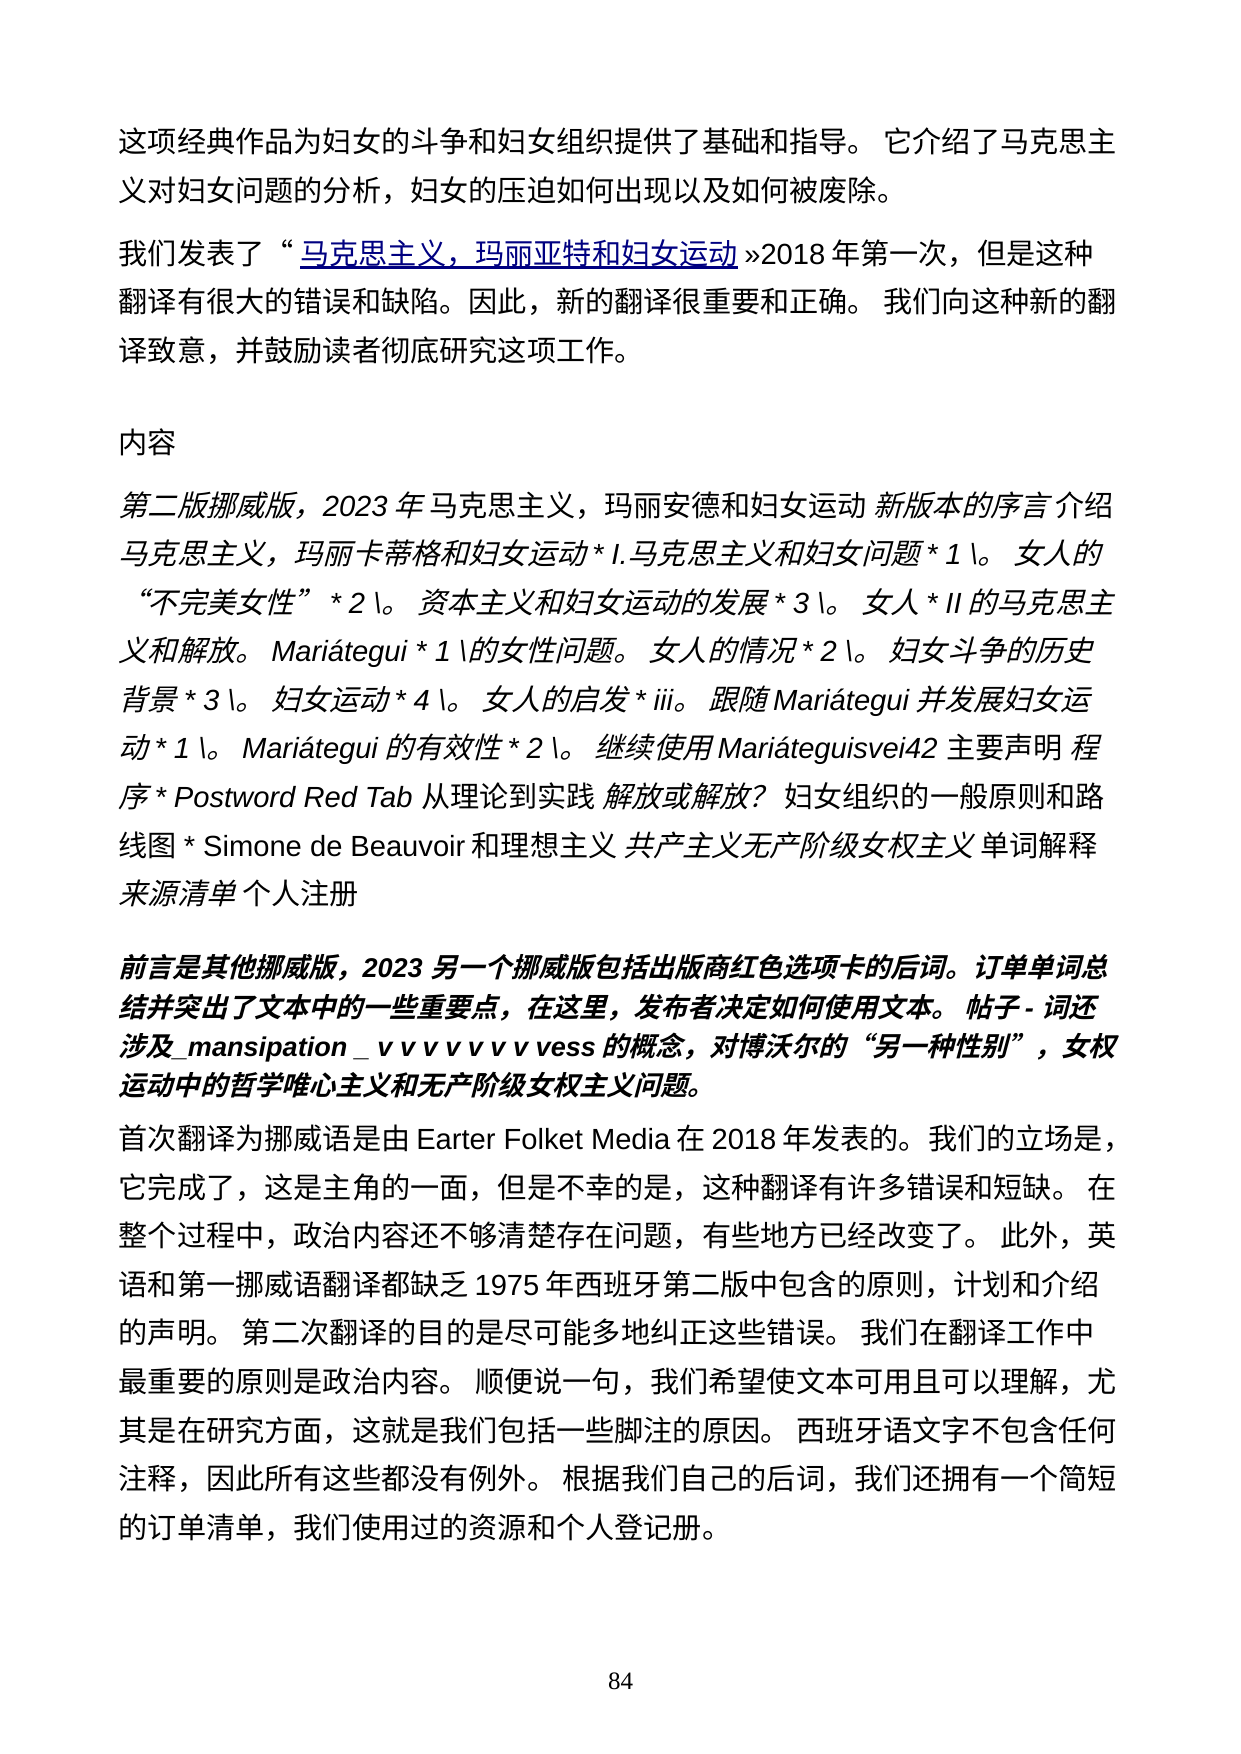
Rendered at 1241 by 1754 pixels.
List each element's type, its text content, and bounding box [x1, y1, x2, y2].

text 我们发表了“ 马克思主义，玛丽亚特和妇女运动 »2018年第一次，但是这种翻译有很大的错误和缺陷。因此，新的翻译很重要和正确。 我们向这种新的翻译致意，并鼓励读者彻底研究这项工作。 [118, 230, 1122, 369]
subtitle 前言是其他挪威版，2023 另一个挪威版包括出版商红色选项卡的后词。订单单词总结并突出了文本中的一些重要点，在这里，发布者决定如何使用文本。 帖子 - 词还涉及_mansipation _ v v v v v v v vess的概念，对博沃尔的“另一种性别”，女权运动中的哲学唯心主义和无产阶级女权主义问题。 [118, 946, 1122, 1103]
text 首次翻译为挪威语是由Earter Folket Media在2018年发表的。我们的立场是，它完成了，这是主角的一面，但是不幸的是，这种翻译有许多错误和短缺。 在整个过程中，政治内容还不够清楚存在问题，有些地方已经改变了。 此外，英语和第一挪威语翻译都缺乏1975年西班牙第二版中包含的原则，计划和介绍的声明。 第二次翻译的目的是尽可能多地纠正这些错误。 我们在翻译工作中最重要的原则是政治内容。 顺便说一句，我们希望使文本可用且可以理解，尤其是在研究方面，这就是我们包括一些脚注的原因。 西班牙语文字不包含任何注释，因此所有这些都没有例外。 根据我们自己的后词，我们还拥有一个简短的订单清单，我们使用过的资源和个人登记册。 [118, 1116, 1122, 1546]
text 第二版挪威版，2023年 马克思主义，玛丽安德和妇女运动 新版本的序言 介绍 马克思主义，玛丽卡蒂格和妇女运动 * I.马克思主义和妇女问题 * 1 \。 女人的“不完美女性” * 2 \。 资本主义和妇女运动的发展 * 3 \。 女人 * II的马克思主义和解放。 Mariátegui * 1 \的女性问题。 女人的情况 * 2 \。 妇女斗争的历史背景 * 3 \。 妇女运动 * 4 \。 女人的启发 * iii。 跟随Mariátegui并发展妇女运动 * 1 \。 Mariátegui的有效性 * 2 \。 继续使用Mariáteguisvei42 主要声明 程序 * Postword Red Tab 从理论到实践 解放或解放？ 妇女组织的一般原则和路线图 * Simone de Beauvoir和理想主义 共产主义无产阶级女权主义 单词解释 来源清单 个人注册 [118, 482, 1122, 913]
text 内容 [118, 419, 1122, 461]
text 这项经典作品为妇女的斗争和妇女组织提供了基础和指导。 它介绍了马克思主义对妇女问题的分析，妇女的压迫如何出现以及如何被废除。 [118, 118, 1122, 209]
